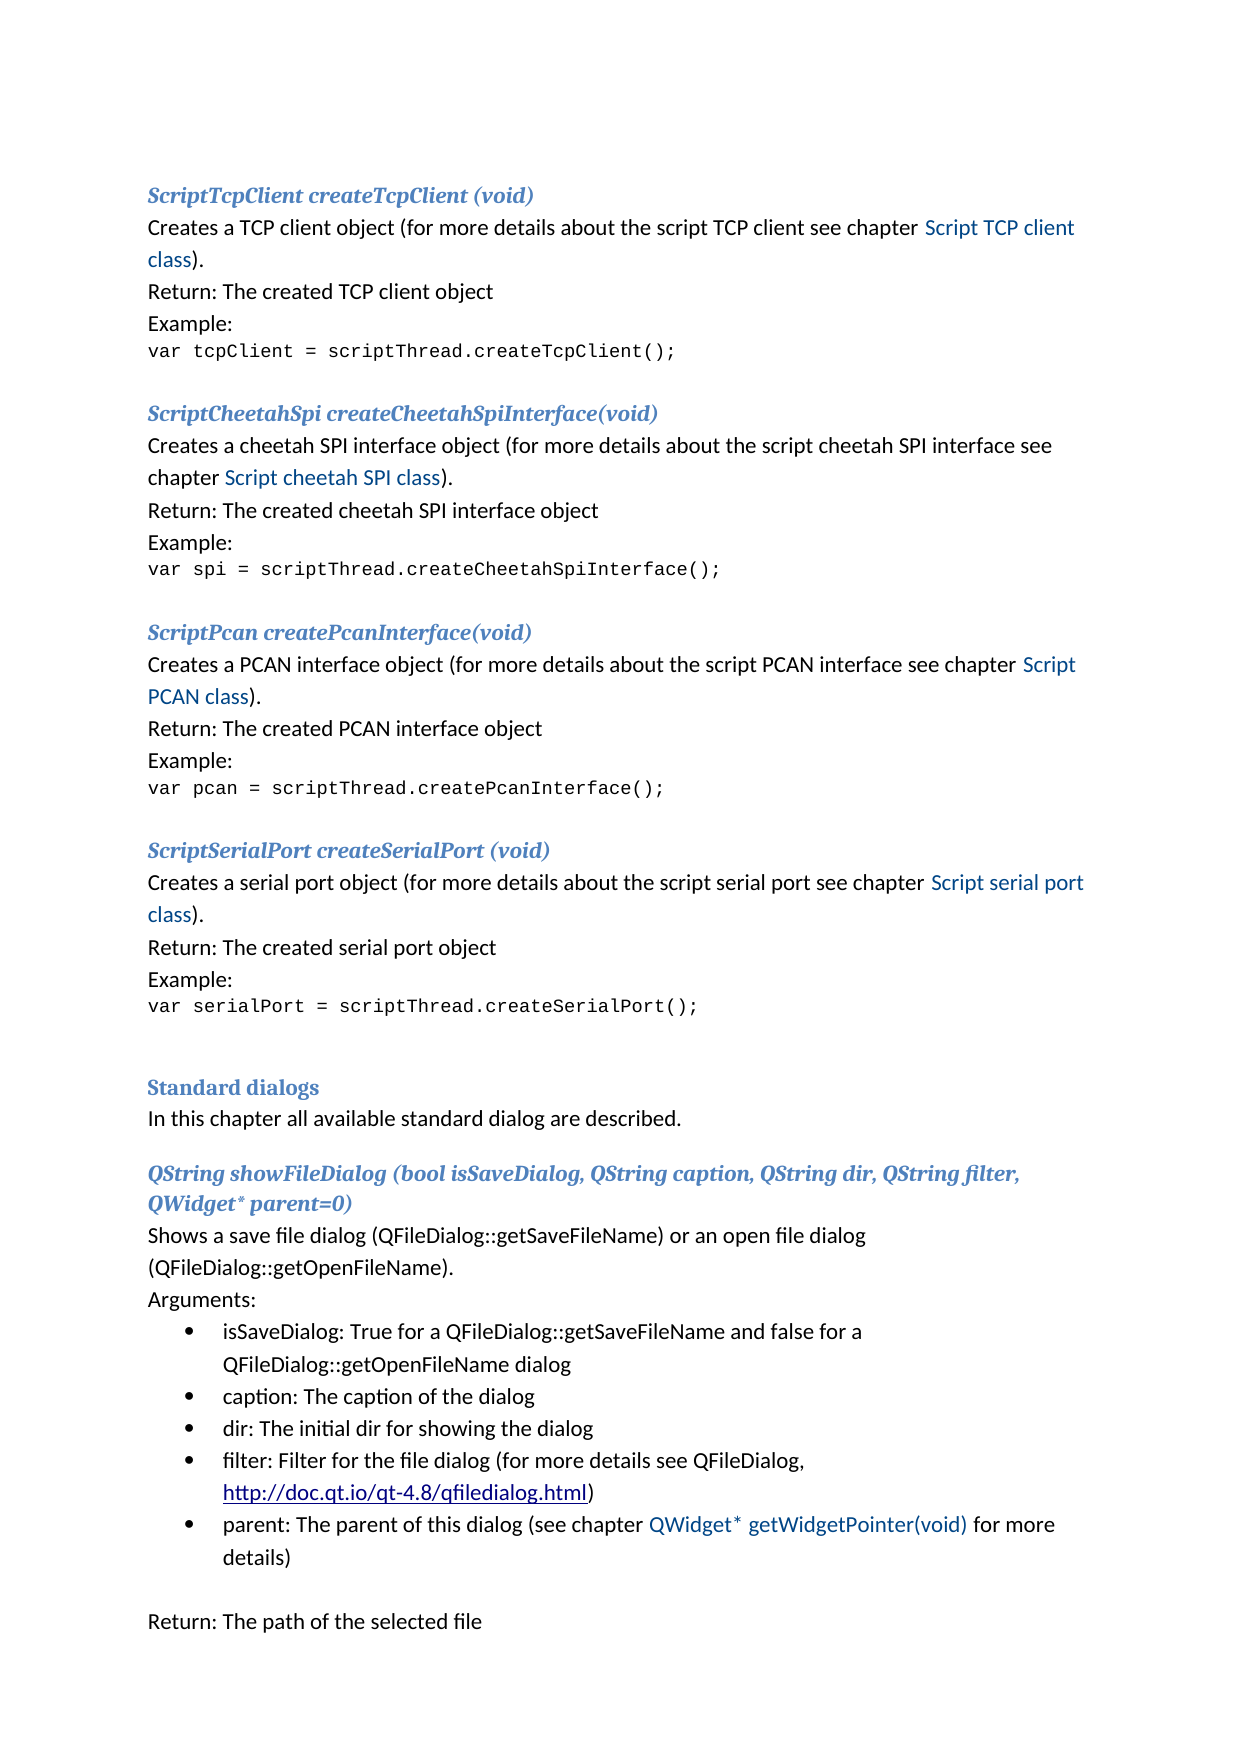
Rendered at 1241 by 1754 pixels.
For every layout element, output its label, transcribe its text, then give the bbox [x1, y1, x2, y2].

text Example: [148, 528, 1093, 556]
text var tcpClient = scriptThread.createTcpClient(); [148, 342, 1093, 363]
subtitle ScriptTcpClient createTcpClient (void) [148, 183, 1093, 209]
text Return: The created cheetah SPI interface object [148, 496, 1093, 524]
text Creates a cheetah SPI interface object (for more details about the script cheetah SPI interface see chapter Script cheetah SPI class). [148, 431, 1093, 492]
subtitle QString showFileDialog (bool isSaveDialog, QString caption, QString dir, QString filter, QWidget* parent=0) [148, 1161, 1093, 1217]
text In this chapter all available standard dialog are described. [148, 1104, 1093, 1133]
list dir: The initial dir for showing the dialog [185, 1414, 1093, 1442]
list isSaveDialog: True for a QFileDialog::getSaveFileName and false for a QFileDialog::getOpenFileName dialog [185, 1317, 1093, 1378]
text var serialPort = scriptThread.createSerialPort(); [148, 997, 1093, 1018]
text Example: [148, 965, 1093, 993]
text Return: The created serial port object [148, 933, 1093, 961]
subtitle Standard dialogs [148, 1074, 1093, 1101]
text var pcan = scriptThread.createPcanInterface(); [148, 778, 1093, 800]
list filter: Filter for the file dialog (for more details see QFileDialog, http://doc.qt.io/qt-4.8/qfiledialog.html) [185, 1446, 1093, 1506]
subtitle ScriptSerialPort createSerialPort (void) [148, 838, 1093, 864]
text Return: The path of the selected file [148, 1607, 1093, 1635]
text Return: The created PCAN interface object [148, 714, 1093, 742]
subtitle ScriptPcan createPcanInterface(void) [148, 619, 1093, 646]
text Return: The created TCP client object [148, 277, 1093, 305]
text Arguments: [148, 1285, 1093, 1313]
subtitle ScriptCheetahSpi createCheetahSpiInterface(void) [148, 401, 1093, 427]
text Example: [148, 746, 1093, 774]
text Creates a serial port object (for more details about the script serial port see chapter Script serial port class). [148, 868, 1093, 928]
text Example: [148, 309, 1093, 337]
list caption: The caption of the dialog [185, 1382, 1093, 1410]
text Shows a save file dialog (QFileDialog::getSaveFileName) or an open file dialog (QFileDialog::getOpenFileName). [148, 1221, 1093, 1281]
text Creates a TCP client object (for more details about the script TCP client see chapter Script TCP client class). [148, 213, 1093, 273]
text var spi = scriptThread.createCheetahSpiInterface(); [148, 560, 1093, 581]
list parent: The parent of this dialog (see chapter QWidget* getWidgetPointer(void) for more details) [185, 1511, 1093, 1571]
text Creates a PCAN interface object (for more details about the script PCAN interface see chapter Script PCAN class). [148, 650, 1093, 710]
